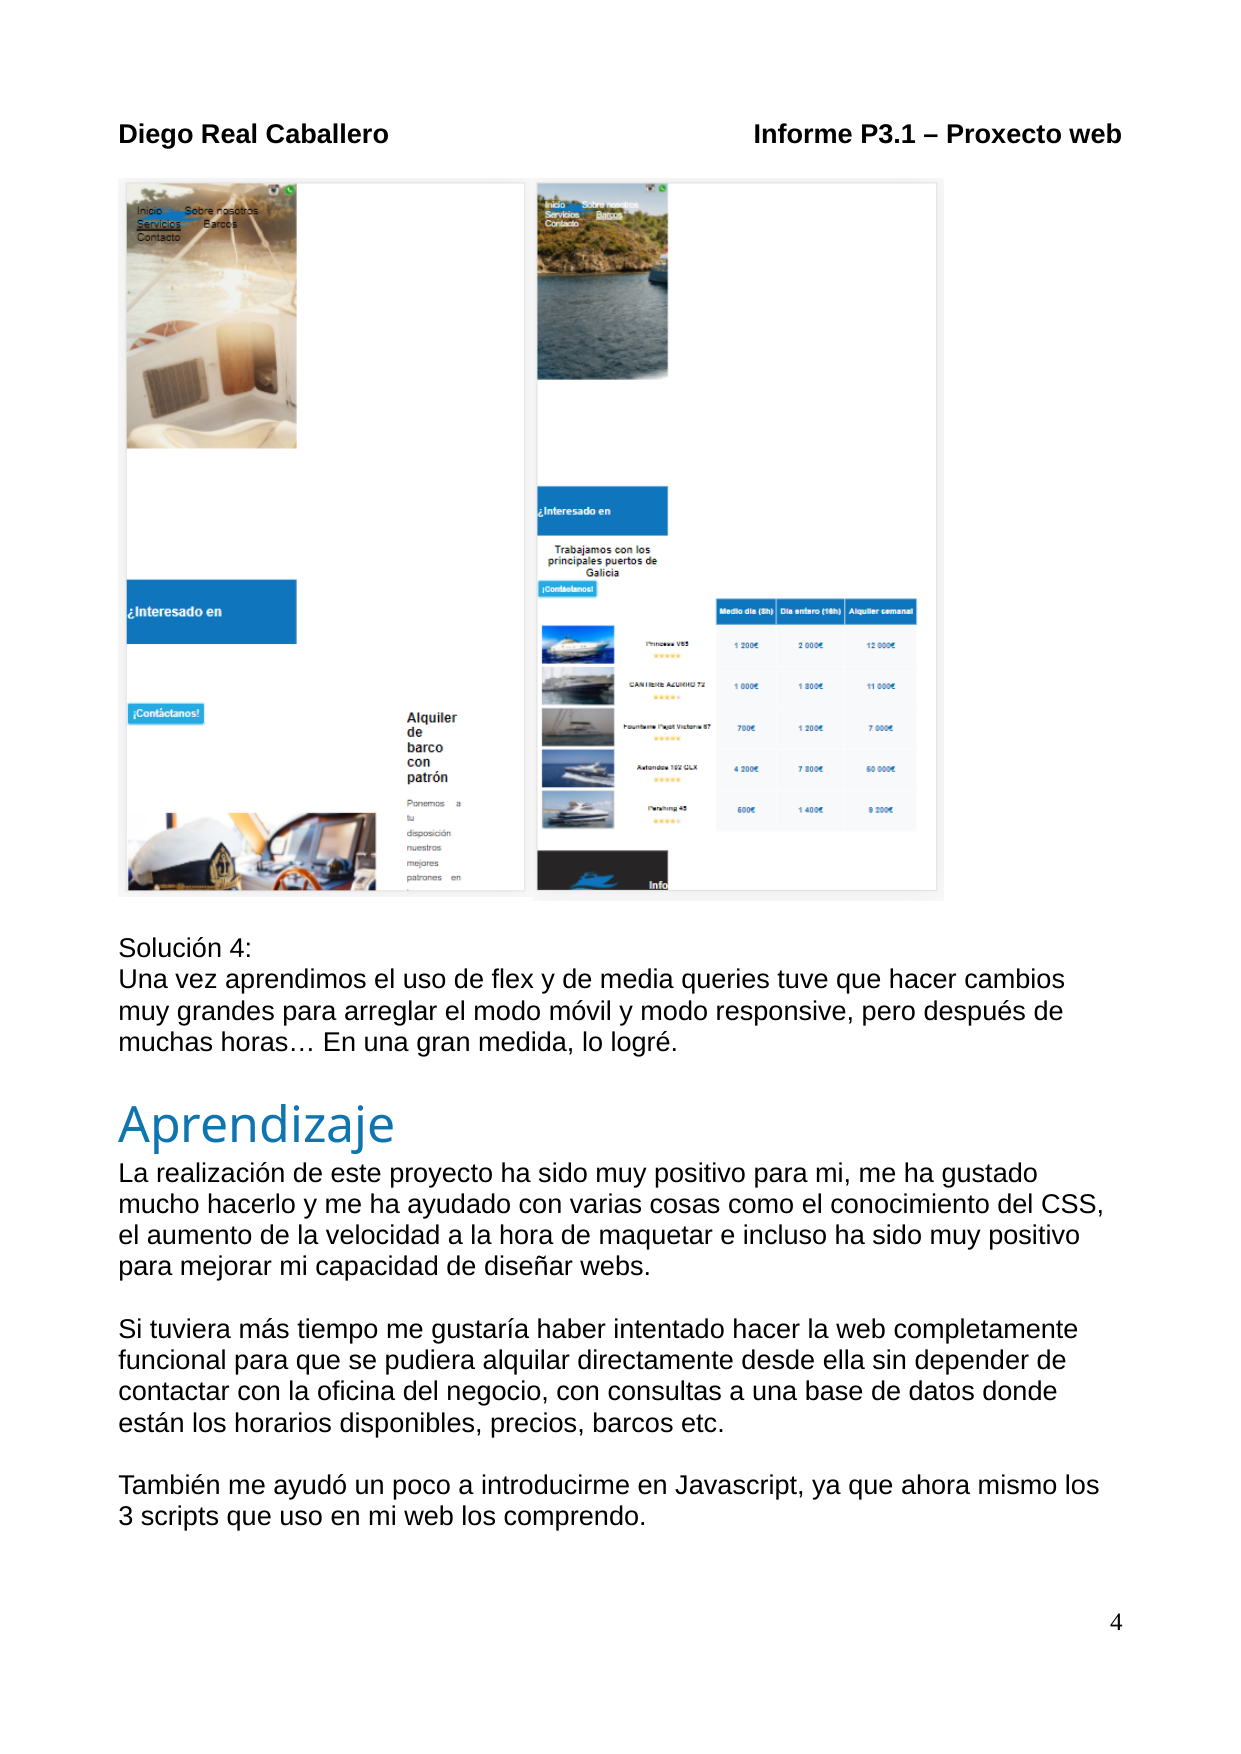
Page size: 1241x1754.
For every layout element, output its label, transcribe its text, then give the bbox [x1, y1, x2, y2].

text También me ayudó un poco a introducirme en Javascript, ya que ahora mismo los 3 scripts que uso en mi web los comprendo. [118, 1469, 1122, 1532]
text Aprendizaje [118, 1088, 1122, 1157]
text Solución 4: [118, 932, 1122, 963]
picture [118, 178, 944, 901]
text Si tuviera más tiempo me gustaría haber intentado hacer la web completamente funcional para que se pudiera alquilar directamente desde ella sin depender de contactar con la oficina del negocio, con consultas a una base de datos donde están los horarios disponibles, precios, barcos etc. [118, 1313, 1122, 1438]
text La realización de este proyecto ha sido muy positivo para mi, me ha gustado mucho hacerlo y me ha ayudado con varias cosas como el conocimiento del CSS, el aumento de la velocidad a la hora de maquetar e incluso ha sido muy positivo para mejorar mi capacidad de diseñar webs. [118, 1157, 1122, 1282]
text Una vez aprendimos el uso de flex y de media queries tuve que hacer cambios muy grandes para arreglar el modo móvil y modo responsive, pero después de muchas horas… En una gran medida, lo logré. [118, 963, 1122, 1057]
